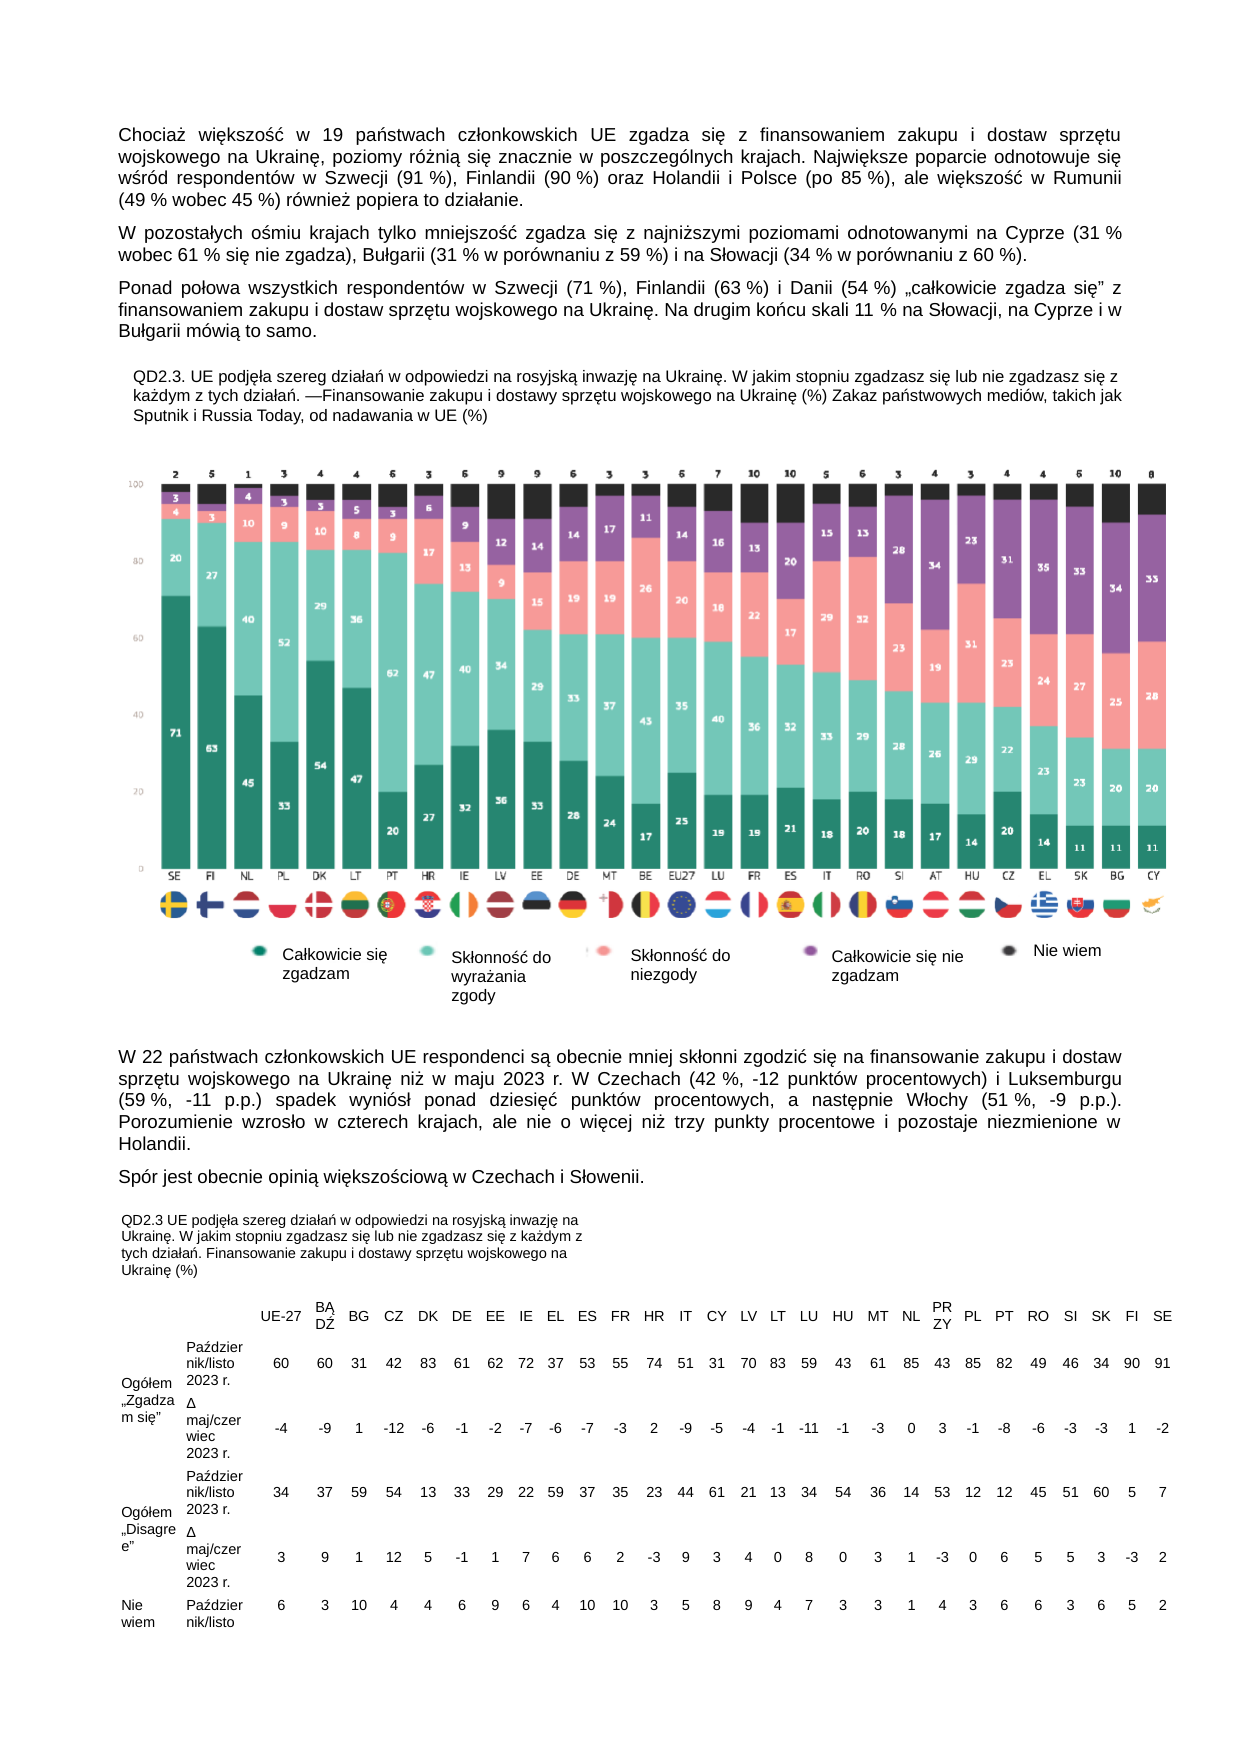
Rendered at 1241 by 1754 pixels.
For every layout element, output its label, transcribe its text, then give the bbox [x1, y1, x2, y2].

table_cell -3 [637, 1521, 671, 1593]
table_cell 5 [1118, 1594, 1146, 1633]
table_header [895, 1193, 927, 1296]
table_cell UE-27 [254, 1296, 308, 1335]
table_cell -5 [700, 1392, 734, 1464]
table_cell 5 [671, 1594, 700, 1633]
table_cell 2 [1146, 1521, 1179, 1593]
table_cell 4 [734, 1521, 763, 1593]
table_cell 12 [958, 1465, 988, 1521]
table_cell 6 [1020, 1594, 1056, 1633]
table_header [792, 1193, 826, 1296]
table_cell -3 [860, 1392, 895, 1464]
table_cell IT [671, 1296, 700, 1335]
table_cell 3 [860, 1594, 895, 1633]
table_cell 13 [411, 1465, 445, 1521]
table_cell 51 [671, 1335, 700, 1392]
table_cell 55 [604, 1335, 637, 1392]
table_cell 22 [512, 1465, 540, 1521]
table_cell -1 [445, 1392, 479, 1464]
table_cell 3 [860, 1521, 895, 1593]
table_cell -3 [1056, 1392, 1085, 1464]
table_header [860, 1193, 895, 1296]
table_cell 61 [700, 1465, 734, 1521]
table_cell 60 [254, 1335, 308, 1392]
table_cell 54 [376, 1465, 411, 1521]
table_cell 8 [792, 1521, 826, 1593]
table_cell -6 [1020, 1392, 1056, 1464]
table_cell 74 [637, 1335, 671, 1392]
table_cell RO [1020, 1296, 1056, 1335]
table_cell 6 [540, 1521, 571, 1593]
table_cell PT [988, 1296, 1020, 1335]
table_cell EL [540, 1296, 571, 1335]
table_cell 9 [308, 1521, 341, 1593]
table_cell 0 [895, 1392, 927, 1464]
table_cell 3 [958, 1594, 988, 1633]
table_cell 85 [958, 1335, 988, 1392]
table_cell 2 [1146, 1594, 1179, 1633]
table_cell [118, 1296, 183, 1335]
table_cell 53 [571, 1335, 604, 1392]
table_cell -3 [604, 1392, 637, 1464]
table_cell 59 [341, 1465, 376, 1521]
table_cell 3 [700, 1521, 734, 1593]
table_cell -1 [958, 1392, 988, 1464]
table_cell 34 [792, 1465, 826, 1521]
table_cell 83 [763, 1335, 792, 1392]
table_header [927, 1193, 957, 1296]
table_cell -6 [540, 1392, 571, 1464]
table_cell 82 [988, 1335, 1020, 1392]
table_cell Δ maj/czerwiec 2023 r. [183, 1392, 254, 1464]
table_header [988, 1193, 1020, 1296]
table_cell Nie wiem [118, 1594, 183, 1633]
table_cell -8 [988, 1392, 1020, 1464]
table_cell [183, 1296, 254, 1335]
table_cell 37 [571, 1465, 604, 1521]
table_cell 9 [479, 1594, 512, 1633]
table_cell Październik/listo 2023 r. [183, 1465, 254, 1521]
text Ponad połowa wszystkich respondentów w Szwecji (71 %), Finlandii (63 %) i Danii (54 %) „całkowicie zgadza się” z finansowaniem zakupu i dostaw sprzętu wojskowego na Ukrainę. Na drugim końcu skali 11 % na Słowacji, na Cyprze i w Bułgarii mówią to samo. [118, 277, 1122, 342]
table_header [1146, 1193, 1179, 1296]
table_header [671, 1193, 700, 1296]
table_cell 6 [1085, 1594, 1118, 1633]
table_cell 2 [604, 1521, 637, 1593]
table_cell 85 [895, 1335, 927, 1392]
table_cell -1 [445, 1521, 479, 1593]
table_cell CZ [376, 1296, 411, 1335]
table_cell Październik/listo [183, 1594, 254, 1633]
table_cell 6 [571, 1521, 604, 1593]
table_cell BG [341, 1296, 376, 1335]
text W 22 państwach członkowskich UE respondenci są obecnie mniej skłonni zgodzić się na finansowanie zakupu i dostaw sprzętu wojskowego na Ukrainę niż w maju 2023 r. W Czechach (42 %, -12 punktów procentowych) i Luksemburgu (59 %, -11 p.p.) spadek wyniósł ponad dziesięć punktów procentowych, a następnie Włochy (51 %, -9 p.p.). Porozumienie wzrosło w czterech krajach, ale nie o więcej niż trzy punkty procentowe i pozostaje niezmienione w Holandii. [118, 1046, 1122, 1154]
table_cell PRZY [927, 1296, 957, 1335]
table_cell 42 [376, 1335, 411, 1392]
table_cell SE [1146, 1296, 1179, 1335]
table_header [763, 1193, 792, 1296]
table_cell 7 [1146, 1465, 1179, 1521]
table_cell 4 [763, 1594, 792, 1633]
table_header [700, 1193, 734, 1296]
table_cell 10 [341, 1594, 376, 1633]
table_cell 5 [1020, 1521, 1056, 1593]
table_cell 62 [479, 1335, 512, 1392]
table_cell 59 [540, 1465, 571, 1521]
table_cell -1 [826, 1392, 860, 1464]
table_cell 12 [376, 1521, 411, 1593]
table_cell 4 [411, 1594, 445, 1633]
table_cell Δ maj/czerwiec 2023 r. [183, 1521, 254, 1593]
table_cell 3 [1085, 1521, 1118, 1593]
table_cell 83 [411, 1335, 445, 1392]
table_cell 53 [927, 1465, 957, 1521]
table_cell HR [637, 1296, 671, 1335]
table_cell 7 [792, 1594, 826, 1633]
table_cell 5 [1056, 1521, 1085, 1593]
table_cell -4 [254, 1392, 308, 1464]
table_cell 91 [1146, 1335, 1179, 1392]
table_header QD2.3 UE podjęła szereg działań w odpowiedzi na rosyjską inwazję na Ukrainę. W jakim stopniu zgadzasz się lub nie zgadzasz się z każdym z tych działań. Finansowanie zakupu i dostawy sprzętu wojskowego na Ukrainę (%) [118, 1193, 604, 1296]
table_header [637, 1193, 671, 1296]
table_cell 1 [341, 1392, 376, 1464]
table_cell LU [792, 1296, 826, 1335]
table_cell LV [734, 1296, 763, 1335]
table_cell 4 [540, 1594, 571, 1633]
table_cell 51 [1056, 1465, 1085, 1521]
table_header [958, 1193, 988, 1296]
table_cell 3 [826, 1594, 860, 1633]
table_header [826, 1193, 860, 1296]
table_cell -7 [512, 1392, 540, 1464]
table_cell 43 [826, 1335, 860, 1392]
text Spór jest obecnie opinią większościową w Czechach i Słowenii. [118, 1166, 1122, 1187]
text W pozostałych ośmiu krajach tylko mniejszość zgadza się z najniższymi poziomami odnotowanymi na Cyprze (31 % wobec 61 % się nie zgadza), Bułgarii (31 % w porównaniu z 59 %) i na Słowacji (34 % w porównaniu z 60 %). [118, 222, 1122, 265]
table_cell 6 [254, 1594, 308, 1633]
table_header [734, 1193, 763, 1296]
table_header [1056, 1193, 1085, 1296]
table_cell SK [1085, 1296, 1118, 1335]
table_cell 59 [792, 1335, 826, 1392]
table_cell 1 [341, 1521, 376, 1593]
table_cell -6 [411, 1392, 445, 1464]
table_cell 35 [604, 1465, 637, 1521]
table_cell -3 [927, 1521, 957, 1593]
table_cell LT [763, 1296, 792, 1335]
table_cell 4 [376, 1594, 411, 1633]
table_cell 61 [445, 1335, 479, 1392]
table_cell Ogółem „Zgadzam się” [118, 1335, 183, 1464]
table_cell 34 [1085, 1335, 1118, 1392]
table_cell NL [895, 1296, 927, 1335]
table_cell -3 [1085, 1392, 1118, 1464]
table_cell 6 [512, 1594, 540, 1633]
table_cell FR [604, 1296, 637, 1335]
table_cell 3 [927, 1392, 957, 1464]
table_cell 7 [512, 1521, 540, 1593]
table_header [1085, 1193, 1118, 1296]
table_cell 90 [1118, 1335, 1146, 1392]
table_cell -3 [1118, 1521, 1146, 1593]
table_cell 45 [1020, 1465, 1056, 1521]
table_cell 37 [308, 1465, 341, 1521]
table_cell 3 [637, 1594, 671, 1633]
table_cell FI [1118, 1296, 1146, 1335]
table_cell 10 [604, 1594, 637, 1633]
table_cell EE [479, 1296, 512, 1335]
table_cell 3 [308, 1594, 341, 1633]
table_header [604, 1193, 637, 1296]
table_cell 2 [637, 1392, 671, 1464]
table_cell 44 [671, 1465, 700, 1521]
table_cell -4 [734, 1392, 763, 1464]
table_cell 34 [254, 1465, 308, 1521]
table_cell DE [445, 1296, 479, 1335]
table_cell -7 [571, 1392, 604, 1464]
table_cell 1 [479, 1521, 512, 1593]
table_cell 9 [734, 1594, 763, 1633]
table_cell 5 [411, 1521, 445, 1593]
table_cell 60 [308, 1335, 341, 1392]
table_cell HU [826, 1296, 860, 1335]
table_cell 31 [341, 1335, 376, 1392]
table_cell -9 [308, 1392, 341, 1464]
table_cell 23 [637, 1465, 671, 1521]
picture [119, 464, 1181, 928]
text Chociaż większość w 19 państwach członkowskich UE zgadza się z finansowaniem zakupu i dostaw sprzętu wojskowego na Ukrainę, poziomy różnią się znacznie w poszczególnych krajach. Największe poparcie odnotowuje się wśród respondentów w Szwecji (91 %), Finlandii (90 %) oraz Holandii i Polsce (po 85 %), ale większość w Rumunii (49 % wobec 45 %) również popiera to działanie. [118, 124, 1122, 210]
table_header [1020, 1193, 1056, 1296]
table_cell 6 [988, 1594, 1020, 1633]
table_cell 61 [860, 1335, 895, 1392]
table_cell 1 [895, 1594, 927, 1633]
table_cell CY [700, 1296, 734, 1335]
table_cell 9 [671, 1521, 700, 1593]
table_cell BĄDŹ [308, 1296, 341, 1335]
table_cell 49 [1020, 1335, 1056, 1392]
table_cell 60 [1085, 1465, 1118, 1521]
table_cell -9 [671, 1392, 700, 1464]
table_cell 43 [927, 1335, 957, 1392]
table_cell 0 [763, 1521, 792, 1593]
table_cell 33 [445, 1465, 479, 1521]
table_cell 21 [734, 1465, 763, 1521]
table_cell 3 [254, 1521, 308, 1593]
table_cell PL [958, 1296, 988, 1335]
table_cell 13 [763, 1465, 792, 1521]
table_header [1118, 1193, 1146, 1296]
table_cell 37 [540, 1335, 571, 1392]
table_cell 6 [988, 1521, 1020, 1593]
table_cell 0 [958, 1521, 988, 1593]
table_cell -1 [763, 1392, 792, 1464]
table_cell 1 [895, 1521, 927, 1593]
table_cell MT [860, 1296, 895, 1335]
table_cell 31 [700, 1335, 734, 1392]
table_cell 70 [734, 1335, 763, 1392]
table_cell -2 [479, 1392, 512, 1464]
table_cell -11 [792, 1392, 826, 1464]
table_cell IE [512, 1296, 540, 1335]
table_cell 29 [479, 1465, 512, 1521]
table_cell 4 [927, 1594, 957, 1633]
table_cell Październik/listo 2023 r. [183, 1335, 254, 1392]
table_cell Ogółem „Disagree” [118, 1465, 183, 1593]
table_cell 54 [826, 1465, 860, 1521]
table_cell 12 [988, 1465, 1020, 1521]
table_cell -12 [376, 1392, 411, 1464]
table_cell 5 [1118, 1465, 1146, 1521]
table_cell 36 [860, 1465, 895, 1521]
table_cell 1 [1118, 1392, 1146, 1464]
picture [237, 932, 1024, 970]
table_cell SI [1056, 1296, 1085, 1335]
table_cell 0 [826, 1521, 860, 1593]
table_cell 3 [1056, 1594, 1085, 1633]
table_cell ES [571, 1296, 604, 1335]
table_cell 10 [571, 1594, 604, 1633]
table_cell 46 [1056, 1335, 1085, 1392]
table_cell 72 [512, 1335, 540, 1392]
table_cell -2 [1146, 1392, 1179, 1464]
table_cell 14 [895, 1465, 927, 1521]
table_cell 6 [445, 1594, 479, 1633]
table_cell DK [411, 1296, 445, 1335]
table_cell 8 [700, 1594, 734, 1633]
